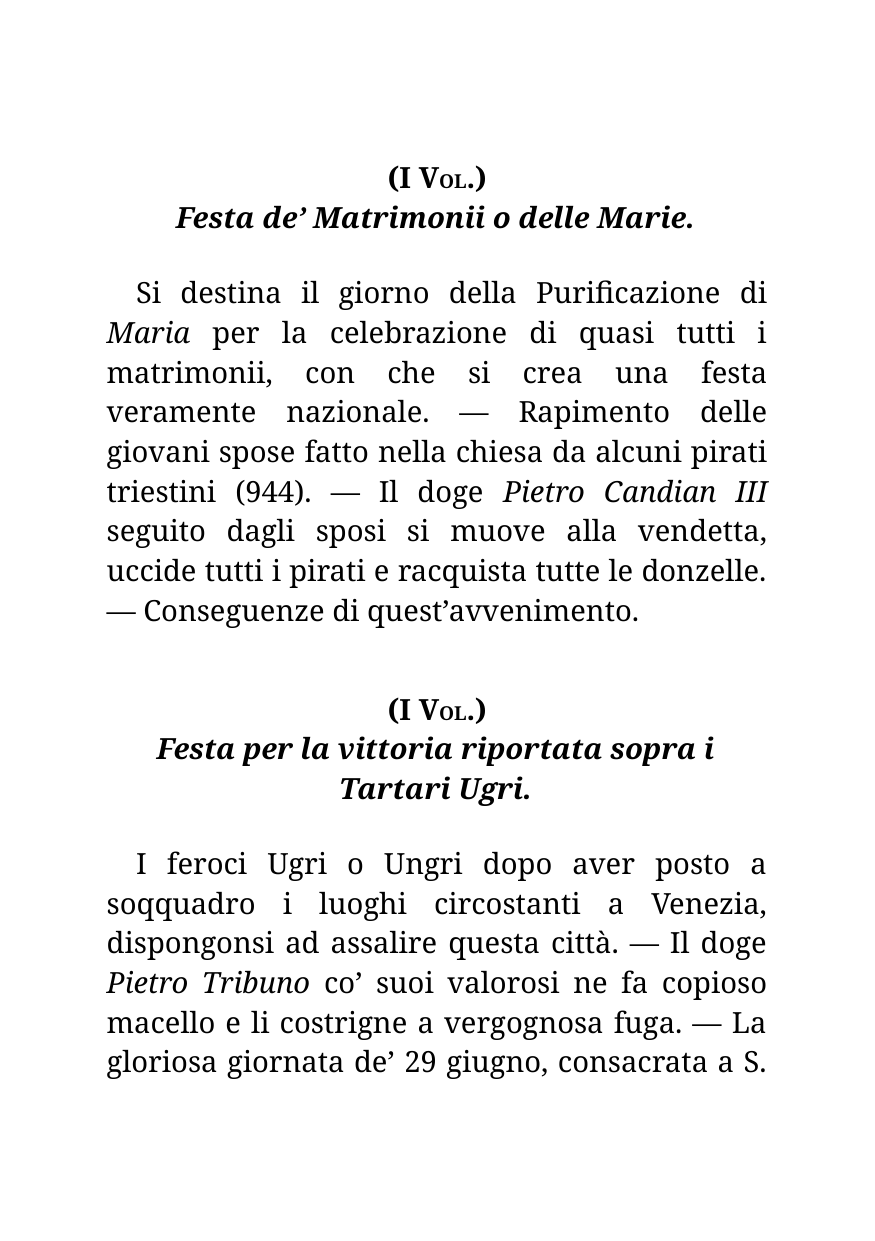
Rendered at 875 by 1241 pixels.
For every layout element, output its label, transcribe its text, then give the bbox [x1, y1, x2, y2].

text I feroci Ugri o Ungri dopo aver posto a soqquadro i luoghi circostanti a Venezia, dispongonsi ad assalire questa città. — Il doge Pietro Tribuno co’ suoi valorosi ne fa copioso macello e li costrigne a vergognosa fuga. — La gloriosa giornata de’ 29 giugno, consacrata a S. [106, 843, 768, 1081]
text Si destina il giorno della Purificazione di Maria per la celebrazione di quasi tutti i matrimonii, con che si crea una festa veramente nazionale. — Rapimento delle giovani spose fatto nella chiesa da alcuni pirati triestini (944). — Il doge Pietro Candian III seguito dagli sposi si muove alla vendetta, uccide tutti i pirati e racquista tutte le donzelle. — Conseguenze di quest’avvenimento. [106, 273, 768, 630]
list (I Vol.) Festa de’ Matrimonii o delle Marie. [106, 158, 768, 237]
list (I Vol.) Festa per la vittoria riportata sopra i Tartari Ugri. [106, 689, 768, 808]
